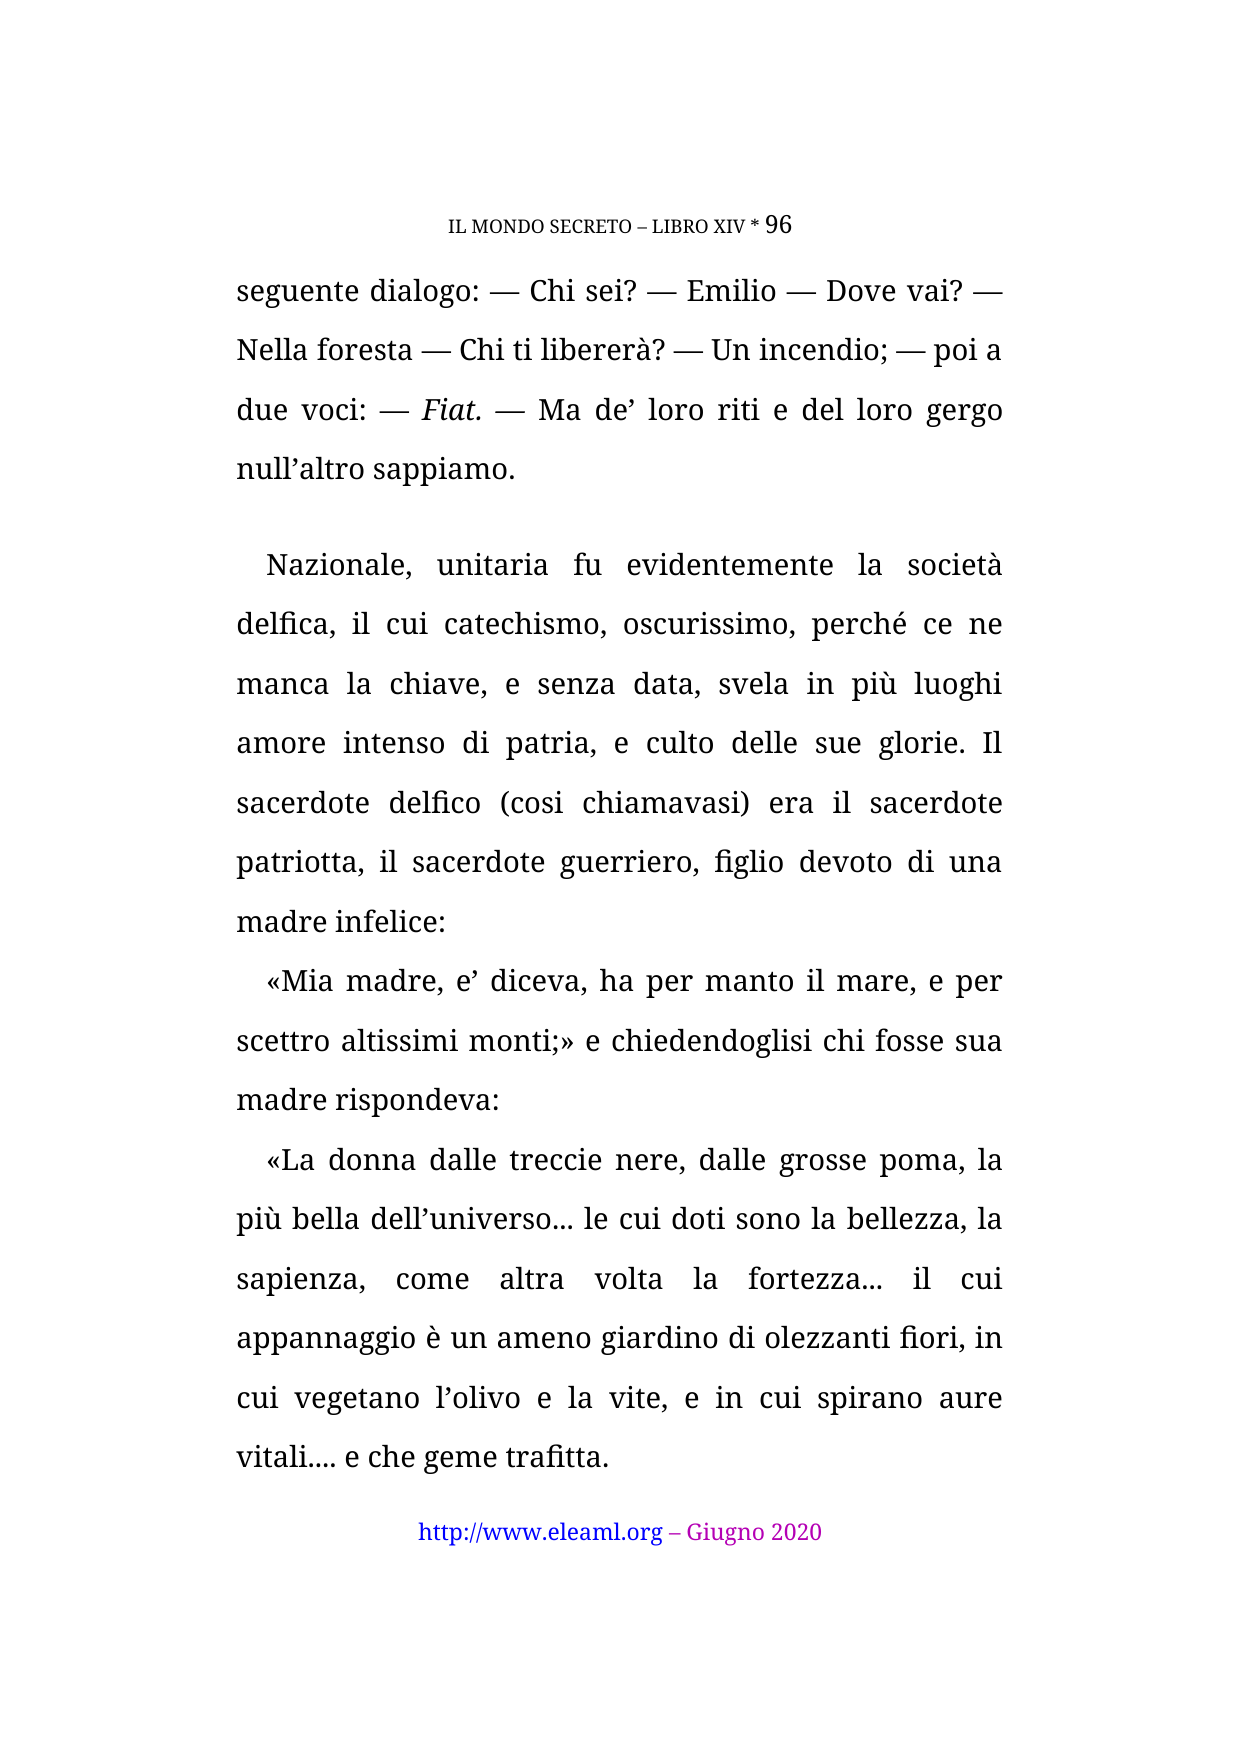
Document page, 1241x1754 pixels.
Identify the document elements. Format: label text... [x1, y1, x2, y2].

text «La donna dalle treccie nere, dalle grosse poma, la più bella dell’universo... le cui doti sono la bellezza, la sapienza, come altra volta la fortezza... il cui appannaggio è un ameno giardino di olezzanti fiori, in cui vegetano l’olivo e la vite, e in cui spirano aure vitali.... e che geme trafitta. [236, 1139, 1004, 1476]
text seguente dialogo: — Chi sei? — Emilio — Dove vai? — Nella foresta — Chi ti libererà? — Un incendio; — poi a due voci: — Fiat. — Ma de’ loro riti e del loro gergo null’altro sappiamo. [236, 270, 1004, 488]
text Nazionale, unitaria fu evidentemente la società delfica, il cui catechismo, oscurissimo, perché ce ne manca la chiave, e senza data, svela in più luoghi amore intenso di patria, e culto delle sue glorie. Il sacerdote delfico (cosi chiamavasi) era il sacerdote patriotta, il sacerdote guerriero, figlio devoto di una madre infelice: [236, 544, 1004, 941]
text «Mia madre, e’ diceva, ha per manto il mare, e per scettro altissimi monti;» e chiedendoglisi chi fosse sua madre rispondeva: [236, 961, 1004, 1119]
